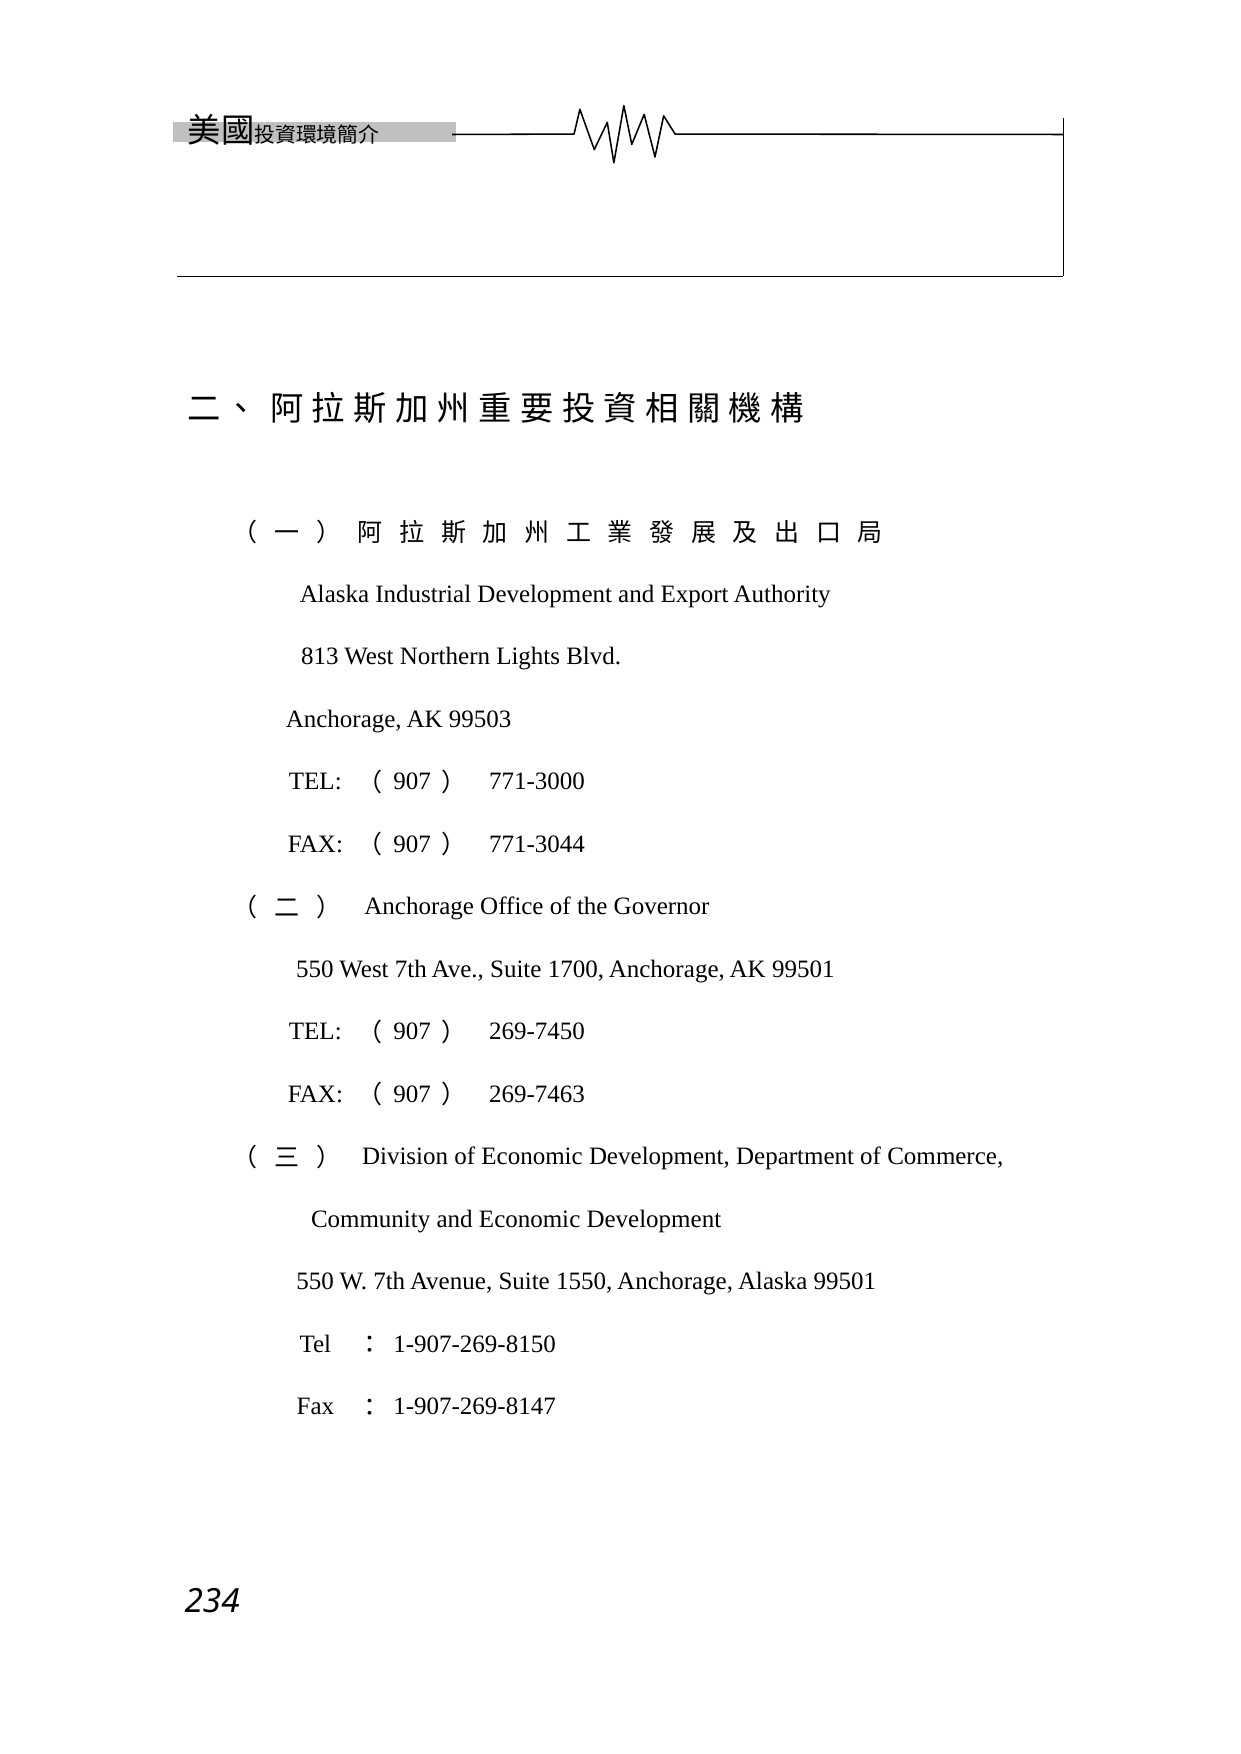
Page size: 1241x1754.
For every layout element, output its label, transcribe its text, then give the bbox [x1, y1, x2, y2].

text FAX:（907）771-3044 [207, 801, 1058, 864]
text Tel：1-907-269-8150 [207, 1301, 1058, 1364]
text （二）Anchorage Office of the Governor [207, 864, 1058, 926]
text Alaska Industrial Development and Export Authority [207, 551, 1058, 614]
text 813 West Northern Lights Blvd. [207, 614, 1058, 676]
text TEL:（907）269-7450 [207, 989, 1058, 1051]
text 二、阿拉斯加州重要投資相關機構 [183, 364, 1058, 426]
text Fax：1-907-269-8147 [207, 1364, 1058, 1426]
text Anchorage, AK 99503 [207, 676, 1058, 739]
text 550 West 7th Ave., Suite 1700, Anchorage, AK 99501 [207, 926, 1058, 989]
text TEL:（907）771-3000 [207, 739, 1058, 801]
text 550 W. 7th Avenue, Suite 1550, Anchorage, Alaska 99501 [207, 1239, 1058, 1301]
text （一）阿拉斯加州工業發展及出口局 [207, 489, 1058, 551]
text FAX:（907）269-7463 [207, 1051, 1058, 1114]
text （三）Division of Economic Development, Department of Commerce, Community and Economic Development [207, 1114, 1058, 1239]
